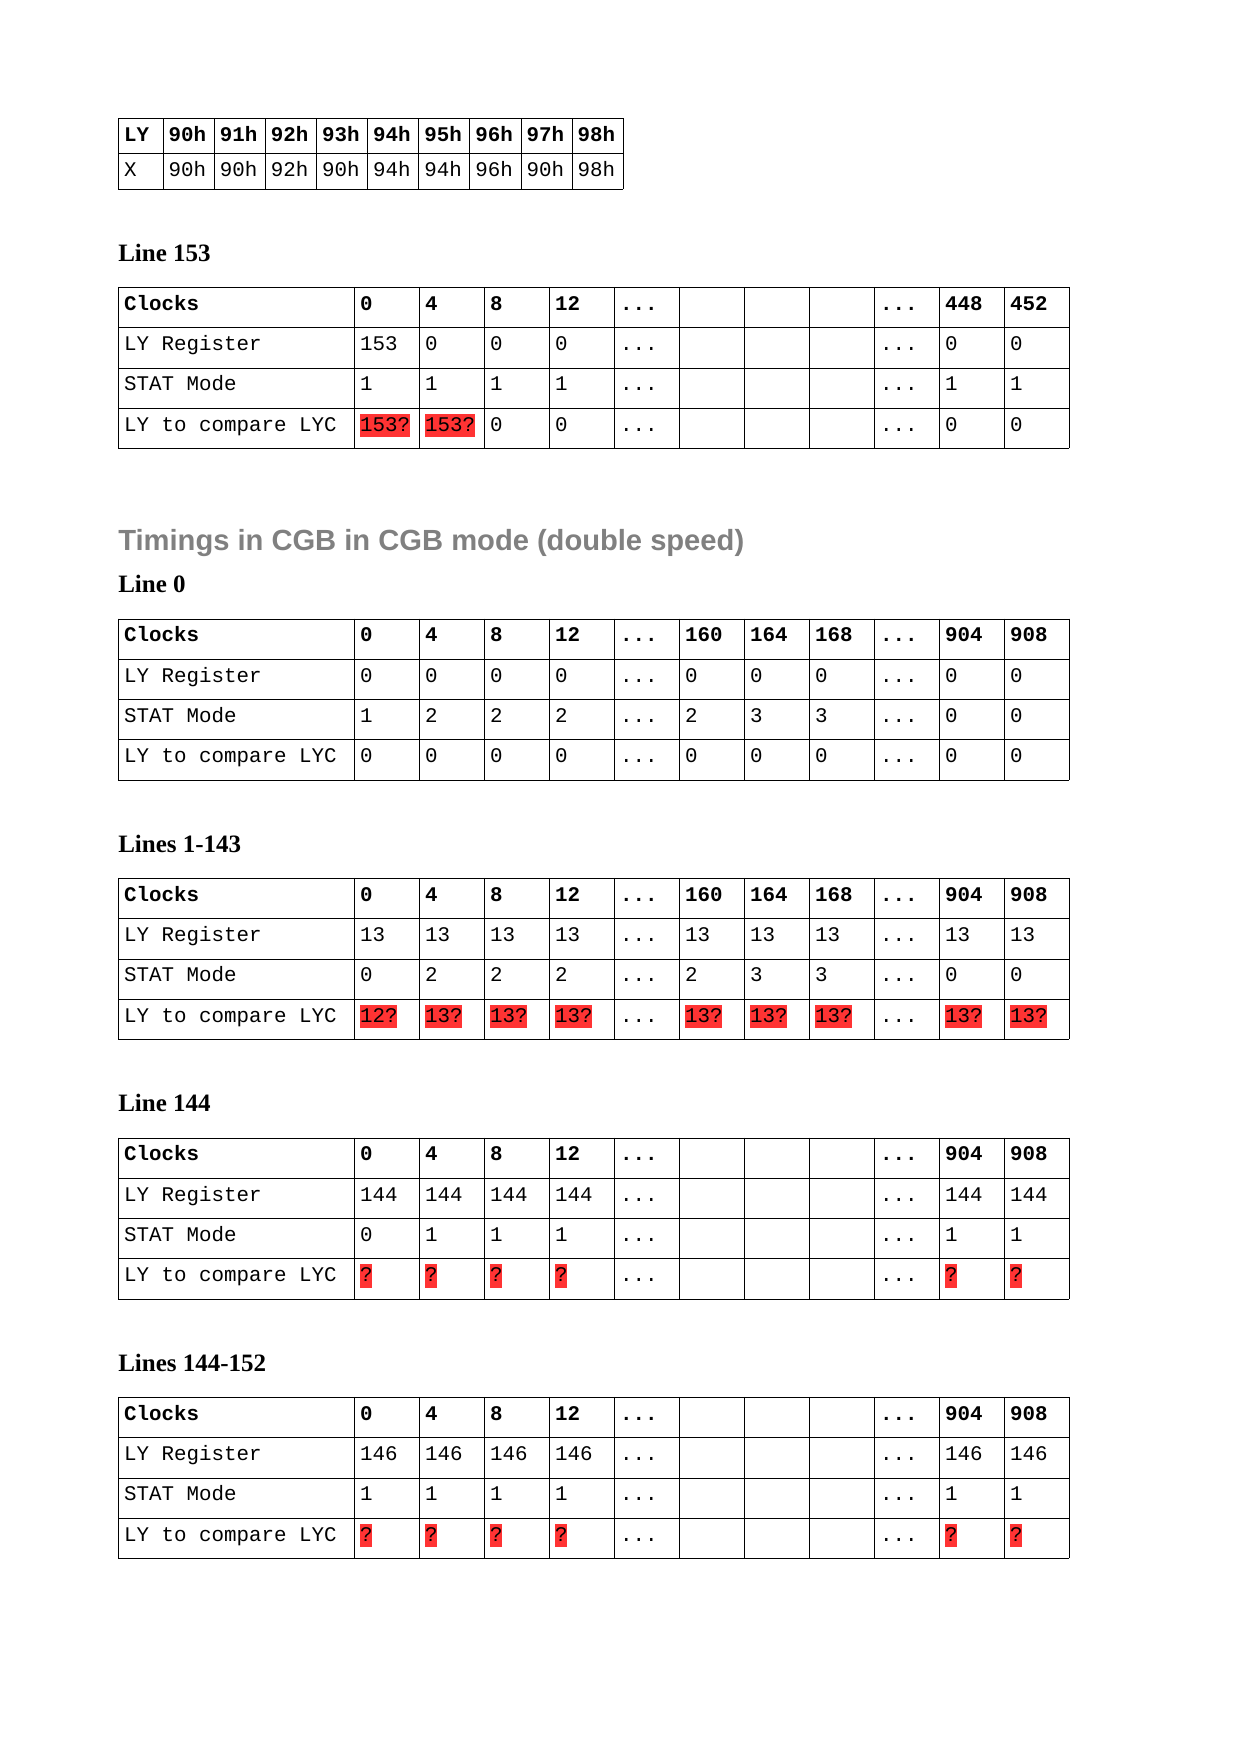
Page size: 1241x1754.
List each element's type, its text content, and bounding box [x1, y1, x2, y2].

table_cell ... [875, 1438, 939, 1477]
table_header ... [875, 288, 939, 327]
table_cell 1 [420, 1479, 484, 1518]
table_cell 0 [680, 740, 744, 780]
table_cell ? [485, 1519, 549, 1558]
table_cell 12? [355, 1000, 419, 1039]
table_cell ? [940, 1259, 1004, 1299]
table_cell ... [615, 960, 679, 999]
table_cell [810, 369, 874, 408]
table_cell [745, 1479, 809, 1518]
table_cell 2 [420, 700, 484, 739]
table_cell 2 [680, 960, 744, 999]
table_header Clocks [119, 288, 354, 327]
table_cell 13? [680, 1000, 744, 1039]
table_cell ... [875, 1219, 939, 1258]
table_cell 0 [420, 328, 484, 367]
table_cell ... [615, 1438, 679, 1477]
table_cell 13 [420, 919, 484, 958]
table_header 90h [164, 119, 214, 153]
table_cell ... [615, 1519, 679, 1558]
table_cell 13? [940, 1000, 1004, 1039]
table_header 8 [485, 620, 549, 659]
table_header 8 [485, 288, 549, 327]
table_cell 0 [420, 740, 484, 780]
table_cell ? [485, 1259, 549, 1299]
table_cell ... [875, 1259, 939, 1299]
table_header 908 [1005, 1139, 1069, 1178]
table_cell ... [615, 369, 679, 408]
table_cell 0 [550, 328, 614, 367]
table_cell [745, 1259, 809, 1299]
table_cell LY Register [119, 1438, 354, 1477]
table_cell 0 [745, 660, 809, 699]
table_cell 153 [355, 328, 419, 367]
table_cell ... [615, 919, 679, 958]
table_cell [810, 1179, 874, 1218]
table_cell 0 [940, 740, 1004, 780]
table_cell 0 [940, 409, 1004, 448]
table_header ... [615, 620, 679, 659]
table_cell 1 [420, 369, 484, 408]
table_cell 0 [1005, 409, 1069, 448]
table_cell 13 [810, 919, 874, 958]
table_header ... [615, 288, 679, 327]
table_cell 13? [420, 1000, 484, 1039]
table_cell ... [615, 328, 679, 367]
table_cell 2 [420, 960, 484, 999]
table_cell LY Register [119, 660, 354, 699]
table_cell 1 [420, 1219, 484, 1258]
table_header 4 [420, 1139, 484, 1178]
table_cell ... [875, 328, 939, 367]
table_header 0 [355, 1139, 419, 1178]
table_cell [745, 328, 809, 367]
table_header 908 [1005, 620, 1069, 659]
table_header LY [119, 119, 163, 153]
table_cell 13 [680, 919, 744, 958]
table_cell 1 [550, 1479, 614, 1518]
table_cell 1 [940, 1219, 1004, 1258]
table_cell 0 [485, 660, 549, 699]
table_header 160 [680, 879, 744, 918]
table_header 904 [940, 620, 1004, 659]
table_cell LY to compare LYC [119, 1519, 354, 1558]
text Line 0 [118, 569, 1122, 598]
table_cell 98h [573, 154, 623, 188]
table_cell ... [875, 369, 939, 408]
table_cell 146 [485, 1438, 549, 1477]
table_cell [810, 1219, 874, 1258]
table_cell 0 [550, 660, 614, 699]
table_cell ... [875, 1479, 939, 1518]
table_cell 90h [164, 154, 214, 188]
table_cell 13 [940, 919, 1004, 958]
table_cell ? [1005, 1259, 1069, 1299]
table_header ... [615, 1139, 679, 1178]
table_cell LY Register [119, 919, 354, 958]
table_header 904 [940, 879, 1004, 918]
table_cell 0 [940, 960, 1004, 999]
table_cell LY Register [119, 328, 354, 367]
table_cell [680, 409, 744, 448]
table_cell ... [875, 700, 939, 739]
table_header ... [615, 1398, 679, 1437]
table_cell ? [420, 1519, 484, 1558]
table_header [810, 288, 874, 327]
table_cell ... [875, 1519, 939, 1558]
table_header [680, 1139, 744, 1178]
table_header 452 [1005, 288, 1069, 327]
table_header 448 [940, 288, 1004, 327]
table_cell LY to compare LYC [119, 409, 354, 448]
table_cell ... [615, 1259, 679, 1299]
text Lines 1-143 [118, 829, 1122, 858]
table_header 4 [420, 620, 484, 659]
table_header 94h [368, 119, 418, 153]
table_cell ? [1005, 1519, 1069, 1558]
table_cell 0 [485, 328, 549, 367]
table_cell ... [875, 960, 939, 999]
table_cell ... [615, 1179, 679, 1218]
table_cell ... [615, 1219, 679, 1258]
table_cell 96h [470, 154, 521, 188]
table_cell 144 [940, 1179, 1004, 1218]
table_cell 0 [940, 328, 1004, 367]
table_cell [810, 1479, 874, 1518]
table_cell 0 [1005, 960, 1069, 999]
table_cell 144 [420, 1179, 484, 1218]
table_cell [680, 1259, 744, 1299]
table_cell 2 [485, 960, 549, 999]
table_cell 1 [940, 1479, 1004, 1518]
table_cell 1 [485, 1479, 549, 1518]
table_cell 90h [317, 154, 367, 188]
table_header ... [875, 620, 939, 659]
table_cell STAT Mode [119, 1479, 354, 1518]
table_cell 0 [355, 660, 419, 699]
table_cell 1 [1005, 1479, 1069, 1518]
table_cell STAT Mode [119, 700, 354, 739]
table_cell 153? [355, 409, 419, 448]
table_header 908 [1005, 1398, 1069, 1437]
table_header 4 [420, 1398, 484, 1437]
table_cell ? [420, 1259, 484, 1299]
table_cell ... [615, 1000, 679, 1039]
table_cell [745, 409, 809, 448]
table_cell ... [615, 740, 679, 780]
table_cell ... [875, 1000, 939, 1039]
table_cell 1 [1005, 1219, 1069, 1258]
table_cell 146 [420, 1438, 484, 1477]
table_cell ... [875, 740, 939, 780]
table_cell [810, 1438, 874, 1477]
table_header 8 [485, 1139, 549, 1178]
table_cell 0 [485, 409, 549, 448]
table_cell [745, 1438, 809, 1477]
table_cell 13? [550, 1000, 614, 1039]
table_cell 92h [266, 154, 316, 188]
table_cell 153? [420, 409, 484, 448]
table_header 95h [419, 119, 469, 153]
table_header Clocks [119, 1139, 354, 1178]
table_header [680, 288, 744, 327]
table_header 12 [550, 620, 614, 659]
table_cell 13 [1005, 919, 1069, 958]
table_cell 13 [355, 919, 419, 958]
table_cell 146 [1005, 1438, 1069, 1477]
table_cell [810, 328, 874, 367]
table_header 93h [317, 119, 367, 153]
table_cell 13 [550, 919, 614, 958]
table_header 168 [810, 620, 874, 659]
table_cell [680, 1179, 744, 1218]
table_header 12 [550, 1398, 614, 1437]
table_cell 13? [485, 1000, 549, 1039]
table_header 4 [420, 288, 484, 327]
table_header 904 [940, 1139, 1004, 1178]
table_cell 1 [355, 369, 419, 408]
table_cell 3 [745, 960, 809, 999]
table_cell 0 [745, 740, 809, 780]
table_header 12 [550, 879, 614, 918]
table_cell 2 [550, 700, 614, 739]
table_cell 0 [355, 1219, 419, 1258]
table_header 12 [550, 1139, 614, 1178]
text Lines 144-152 [118, 1348, 1122, 1377]
table_cell 0 [1005, 700, 1069, 739]
table_cell ... [615, 1479, 679, 1518]
table_cell [810, 409, 874, 448]
table_header 91h [215, 119, 265, 153]
table_cell 1 [485, 1219, 549, 1258]
table_cell [680, 369, 744, 408]
table_cell 0 [420, 660, 484, 699]
table_cell ... [875, 919, 939, 958]
table_cell 13? [745, 1000, 809, 1039]
table_cell ? [940, 1519, 1004, 1558]
table_cell 13 [485, 919, 549, 958]
table_cell [680, 328, 744, 367]
table_cell 3 [810, 960, 874, 999]
table_header [810, 1398, 874, 1437]
subtitle Timings in CGB in CGB mode (double speed) [118, 523, 1122, 557]
table_cell ... [615, 660, 679, 699]
table_cell ... [875, 660, 939, 699]
table_header Clocks [119, 879, 354, 918]
table_cell 1 [550, 369, 614, 408]
table_header [745, 1139, 809, 1178]
table_cell 144 [485, 1179, 549, 1218]
table_cell 0 [940, 700, 1004, 739]
table_cell 1 [940, 369, 1004, 408]
table_cell 0 [355, 960, 419, 999]
table_cell 13? [810, 1000, 874, 1039]
table_header 908 [1005, 879, 1069, 918]
table_cell STAT Mode [119, 1219, 354, 1258]
table_cell [745, 1219, 809, 1258]
table_header 97h [522, 119, 572, 153]
table_cell [680, 1479, 744, 1518]
table_cell 13? [1005, 1000, 1069, 1039]
table_cell [745, 1519, 809, 1558]
table_cell 94h [419, 154, 469, 188]
table_cell ? [355, 1259, 419, 1299]
table_cell 1 [550, 1219, 614, 1258]
table_cell 2 [550, 960, 614, 999]
table_header 168 [810, 879, 874, 918]
table_cell 0 [680, 660, 744, 699]
table_header 98h [573, 119, 623, 153]
table_cell ? [355, 1519, 419, 1558]
table_cell 144 [355, 1179, 419, 1218]
table_cell ... [615, 409, 679, 448]
table_header 96h [470, 119, 521, 153]
table_header [745, 288, 809, 327]
table_header Clocks [119, 1398, 354, 1437]
table_header Clocks [119, 620, 354, 659]
table_cell STAT Mode [119, 960, 354, 999]
table_header 4 [420, 879, 484, 918]
table_cell 0 [810, 660, 874, 699]
table_header 0 [355, 879, 419, 918]
table_cell 94h [368, 154, 418, 188]
table_cell 1 [1005, 369, 1069, 408]
table_header 160 [680, 620, 744, 659]
table_cell LY Register [119, 1179, 354, 1218]
table_cell ... [615, 700, 679, 739]
table_cell 0 [485, 740, 549, 780]
table_cell [745, 369, 809, 408]
table_cell 90h [522, 154, 572, 188]
table_header ... [875, 1139, 939, 1178]
table_cell 144 [1005, 1179, 1069, 1218]
table_header [745, 1398, 809, 1437]
table_cell ? [550, 1259, 614, 1299]
table_cell 0 [550, 409, 614, 448]
table_header 164 [745, 879, 809, 918]
table_cell 0 [1005, 328, 1069, 367]
table_cell 146 [355, 1438, 419, 1477]
table_cell 0 [940, 660, 1004, 699]
table_cell STAT Mode [119, 369, 354, 408]
table_cell 0 [355, 740, 419, 780]
table_cell ... [875, 409, 939, 448]
table_cell 144 [550, 1179, 614, 1218]
table_cell X [119, 154, 163, 188]
table_cell [810, 1519, 874, 1558]
table_header ... [615, 879, 679, 918]
table_cell 1 [355, 700, 419, 739]
table_header 0 [355, 620, 419, 659]
table_cell [680, 1219, 744, 1258]
table_header 0 [355, 1398, 419, 1437]
table_header 0 [355, 288, 419, 327]
table_header 8 [485, 1398, 549, 1437]
table_cell 146 [550, 1438, 614, 1477]
table_cell ? [550, 1519, 614, 1558]
table_header 164 [745, 620, 809, 659]
table_cell 13 [745, 919, 809, 958]
table_cell 0 [1005, 740, 1069, 780]
table_cell 2 [485, 700, 549, 739]
table_cell 0 [810, 740, 874, 780]
table_cell LY to compare LYC [119, 740, 354, 780]
table_cell 1 [355, 1479, 419, 1518]
table_header [680, 1398, 744, 1437]
table_cell 146 [940, 1438, 1004, 1477]
table_header ... [875, 1398, 939, 1437]
table_header 12 [550, 288, 614, 327]
table_cell 90h [215, 154, 265, 188]
table_cell LY to compare LYC [119, 1000, 354, 1039]
table_cell [680, 1438, 744, 1477]
table_cell [745, 1179, 809, 1218]
table_cell 3 [745, 700, 809, 739]
table_header 8 [485, 879, 549, 918]
table_cell 0 [550, 740, 614, 780]
table_cell 0 [1005, 660, 1069, 699]
table_cell [810, 1259, 874, 1299]
text Line 144 [118, 1088, 1122, 1117]
text Line 153 [118, 238, 1122, 266]
table_header ... [875, 879, 939, 918]
table_cell 2 [680, 700, 744, 739]
table_header 904 [940, 1398, 1004, 1437]
table_header 92h [266, 119, 316, 153]
table_cell 1 [485, 369, 549, 408]
table_cell ... [875, 1179, 939, 1218]
table_cell LY to compare LYC [119, 1259, 354, 1299]
table_header [810, 1139, 874, 1178]
table_cell [680, 1519, 744, 1558]
table_cell 3 [810, 700, 874, 739]
